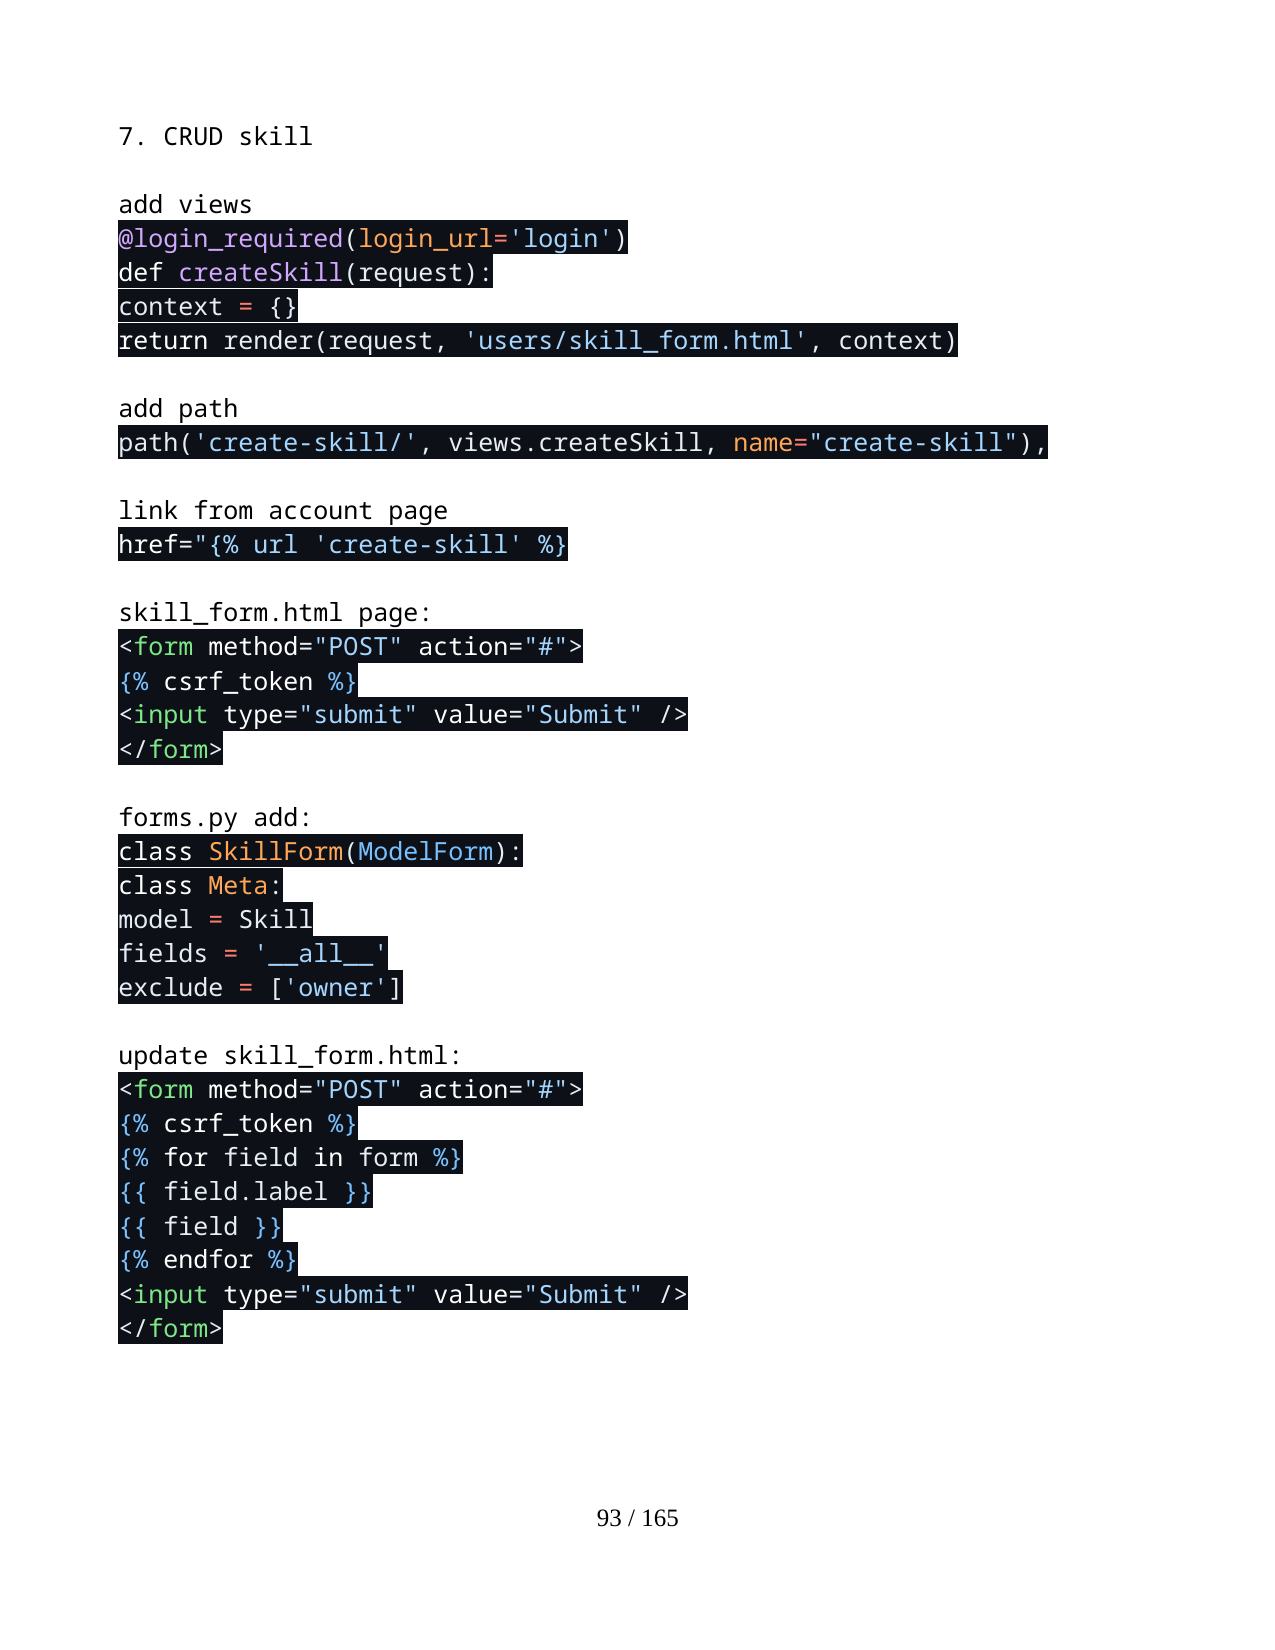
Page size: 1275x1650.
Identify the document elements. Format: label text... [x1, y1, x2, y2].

text return render(request, 'users/skill_form.html', context) [118, 322, 1157, 357]
text update skill_form.html: [118, 1038, 1157, 1072]
text class SkillForm(ModelForm): [118, 833, 1157, 867]
text {% csrf_token %} [118, 1106, 1157, 1140]
text {% endfor %} [118, 1242, 1157, 1276]
text {% csrf_token %} [118, 663, 1157, 697]
text path('create-skill/', views.createSkill, name="create-skill"), [118, 425, 1157, 459]
text <form method="POST" action="#"> [118, 1072, 1157, 1106]
text <form method="POST" action="#"> [118, 629, 1157, 663]
text {{ field }} [118, 1208, 1157, 1242]
text add path [118, 391, 1157, 425]
text @login_required(login_url='login') [118, 220, 1157, 254]
text {% for field in form %} [118, 1140, 1157, 1174]
text class Meta: [118, 867, 1157, 902]
text <input type="submit" value="Submit" /> [118, 697, 1157, 731]
text <input type="submit" value="Submit" /> [118, 1276, 1157, 1310]
text context = {} [118, 288, 1157, 322]
text fields = '__all__' [118, 936, 1157, 970]
text 7. CRUD skill [118, 118, 1157, 152]
text add views [118, 186, 1157, 220]
text {{ field.label }} [118, 1174, 1157, 1208]
text </form> [118, 731, 1157, 765]
text exclude = ['owner'] [118, 970, 1157, 1004]
text def createSkill(request): [118, 254, 1157, 288]
text model = Skill [118, 902, 1157, 936]
text link from account page [118, 493, 1157, 527]
text </form> [118, 1310, 1157, 1344]
text href="{% url 'create-skill' %} [118, 527, 1157, 561]
text forms.py add: [118, 799, 1157, 833]
text skill_form.html page: [118, 595, 1157, 629]
